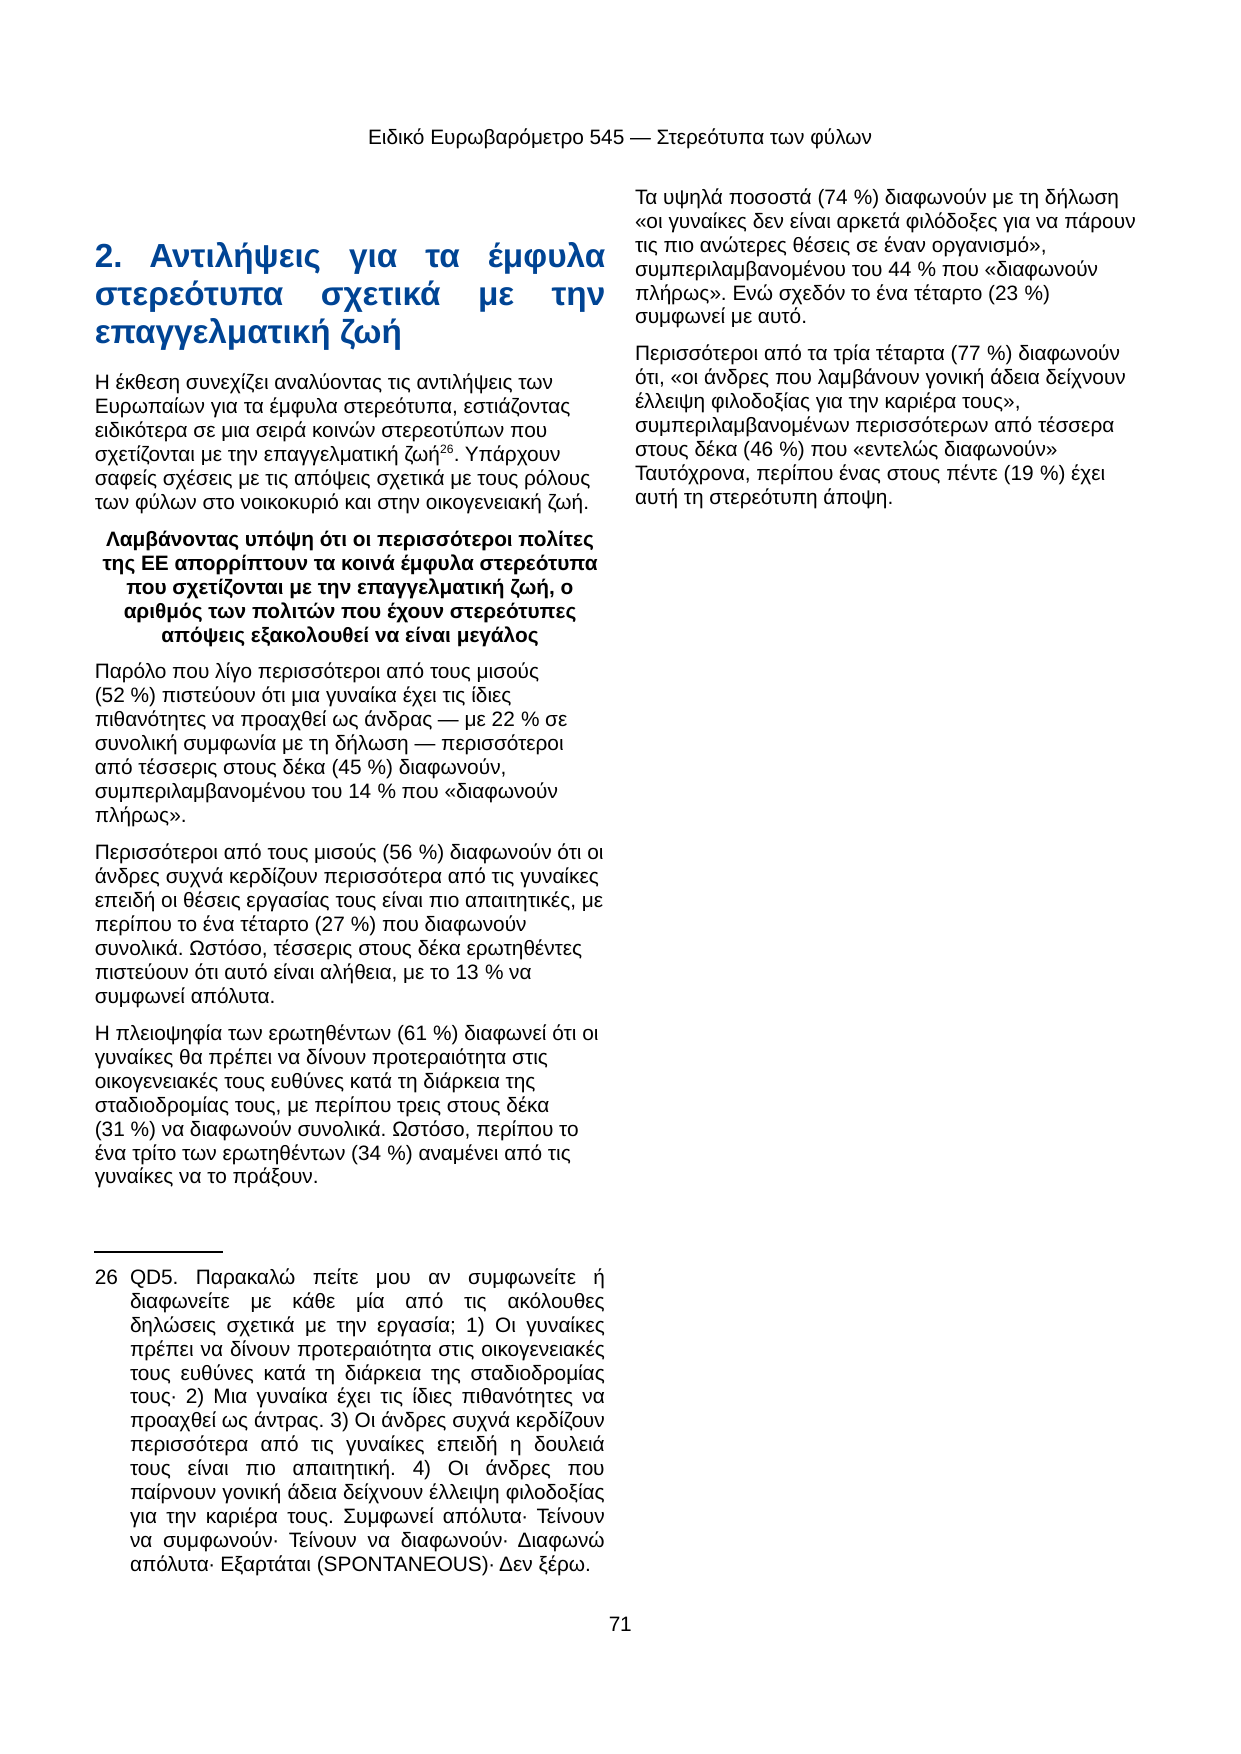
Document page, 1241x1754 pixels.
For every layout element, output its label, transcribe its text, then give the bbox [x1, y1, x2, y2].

subtitle 2. Αντιλήψεις για τα έμφυλα στερεότυπα σχετικά με την επαγγελματική ζωή [94, 236, 605, 351]
text Λαμβάνοντας υπόψη ότι οι περισσότεροι πολίτες της ΕΕ απορρίπτουν τα κοινά έμφυλα στερεότυπα που σχετίζονται με την επαγγελματική ζωή, ο αριθμός των πολιτών που έχουν στερεότυπες απόψεις εξακολουθεί να είναι μεγάλος [94, 527, 605, 646]
text Η πλειοψηφία των ερωτηθέντων (61 %) διαφωνεί ότι οι γυναίκες θα πρέπει να δίνουν προτεραιότητα στις οικογενειακές τους ευθύνες κατά τη διάρκεια της σταδιοδρομίας τους, με περίπου τρεις στους δέκα (31 %) να διαφωνούν συνολικά. Ωστόσο, περίπου το ένα τρίτο των ερωτηθέντων (34 %) αναμένει από τις γυναίκες να το πράξουν. [94, 1021, 605, 1188]
text Η έκθεση συνεχίζει αναλύοντας τις αντιλήψεις των Ευρωπαίων για τα έμφυλα στερεότυπα, εστιάζοντας ειδικότερα σε μια σειρά κοινών στερεοτύπων που σχετίζονται με την επαγγελματική ζωή. Υπάρχουν σαφείς σχέσεις με τις απόψεις σχετικά με τους ρόλους των φύλων στο νοικοκυριό και στην οικογενειακή ζωή. [94, 370, 605, 514]
text Τα υψηλά ποσοστά (74 %) διαφωνούν με τη δήλωση «οι γυναίκες δεν είναι αρκετά φιλόδοξες για να πάρουν τις πιο ανώτερες θέσεις σε έναν οργανισμό», συμπεριλαμβανομένου του 44 % που «διαφωνούν πλήρως». Ενώ σχεδόν το ένα τέταρτο (23 %) συμφωνεί με αυτό. [635, 184, 1146, 328]
text Περισσότεροι από τα τρία τέταρτα (77 %) διαφωνούν ότι, «οι άνδρες που λαμβάνουν γονική άδεια δείχνουν έλλειψη φιλοδοξίας για την καριέρα τους», συμπεριλαμβανομένων περισσότερων από τέσσερα στους δέκα (46 %) που «εντελώς διαφωνούν» Ταυτόχρονα, περίπου ένας στους πέντε (19 %) έχει αυτή τη στερεότυπη άποψη. [635, 341, 1146, 509]
text Περισσότεροι από τους μισούς (56 %) διαφωνούν ότι οι άνδρες συχνά κερδίζουν περισσότερα από τις γυναίκες επειδή οι θέσεις εργασίας τους είναι πιο απαιτητικές, με περίπου το ένα τέταρτο (27 %) που διαφωνούν συνολικά. Ωστόσο, τέσσερις στους δέκα ερωτηθέντες πιστεύουν ότι αυτό είναι αλήθεια, με το 13 % να συμφωνεί απόλυτα. [94, 840, 605, 1008]
text QD5. Παρακαλώ πείτε μου αν συμφωνείτε ή διαφωνείτε με κάθε μία από τις ακόλουθες δηλώσεις σχετικά με την εργασία; 1) Οι γυναίκες πρέπει να δίνουν προτεραιότητα στις οικογενειακές τους ευθύνες κατά τη διάρκεια της σταδιοδρομίας τους· 2) Μια γυναίκα έχει τις ίδιες πιθανότητες να προαχθεί ως άντρας. 3) Οι άνδρες συχνά κερδίζουν περισσότερα από τις γυναίκες επειδή η δουλειά τους είναι πιο απαιτητική. 4) Οι άνδρες που παίρνουν γονική άδεια δείχνουν έλλειψη φιλοδοξίας για την καριέρα τους. Συμφωνεί απόλυτα· Τείνουν να συμφωνούν· Τείνουν να διαφωνούν· Διαφωνώ απόλυτα· Εξαρτάται (SPONTANEOUS)· Δεν ξέρω. [94, 1264, 605, 1576]
text Παρόλο που λίγο περισσότεροι από τους μισούς (52 %) πιστεύουν ότι μια γυναίκα έχει τις ίδιες πιθανότητες να προαχθεί ως άνδρας — με 22 % σε συνολική συμφωνία με τη δήλωση — περισσότεροι από τέσσερις στους δέκα (45 %) διαφωνούν, συμπεριλαμβανομένου του 14 % που «διαφωνούν πλήρως». [94, 659, 605, 827]
